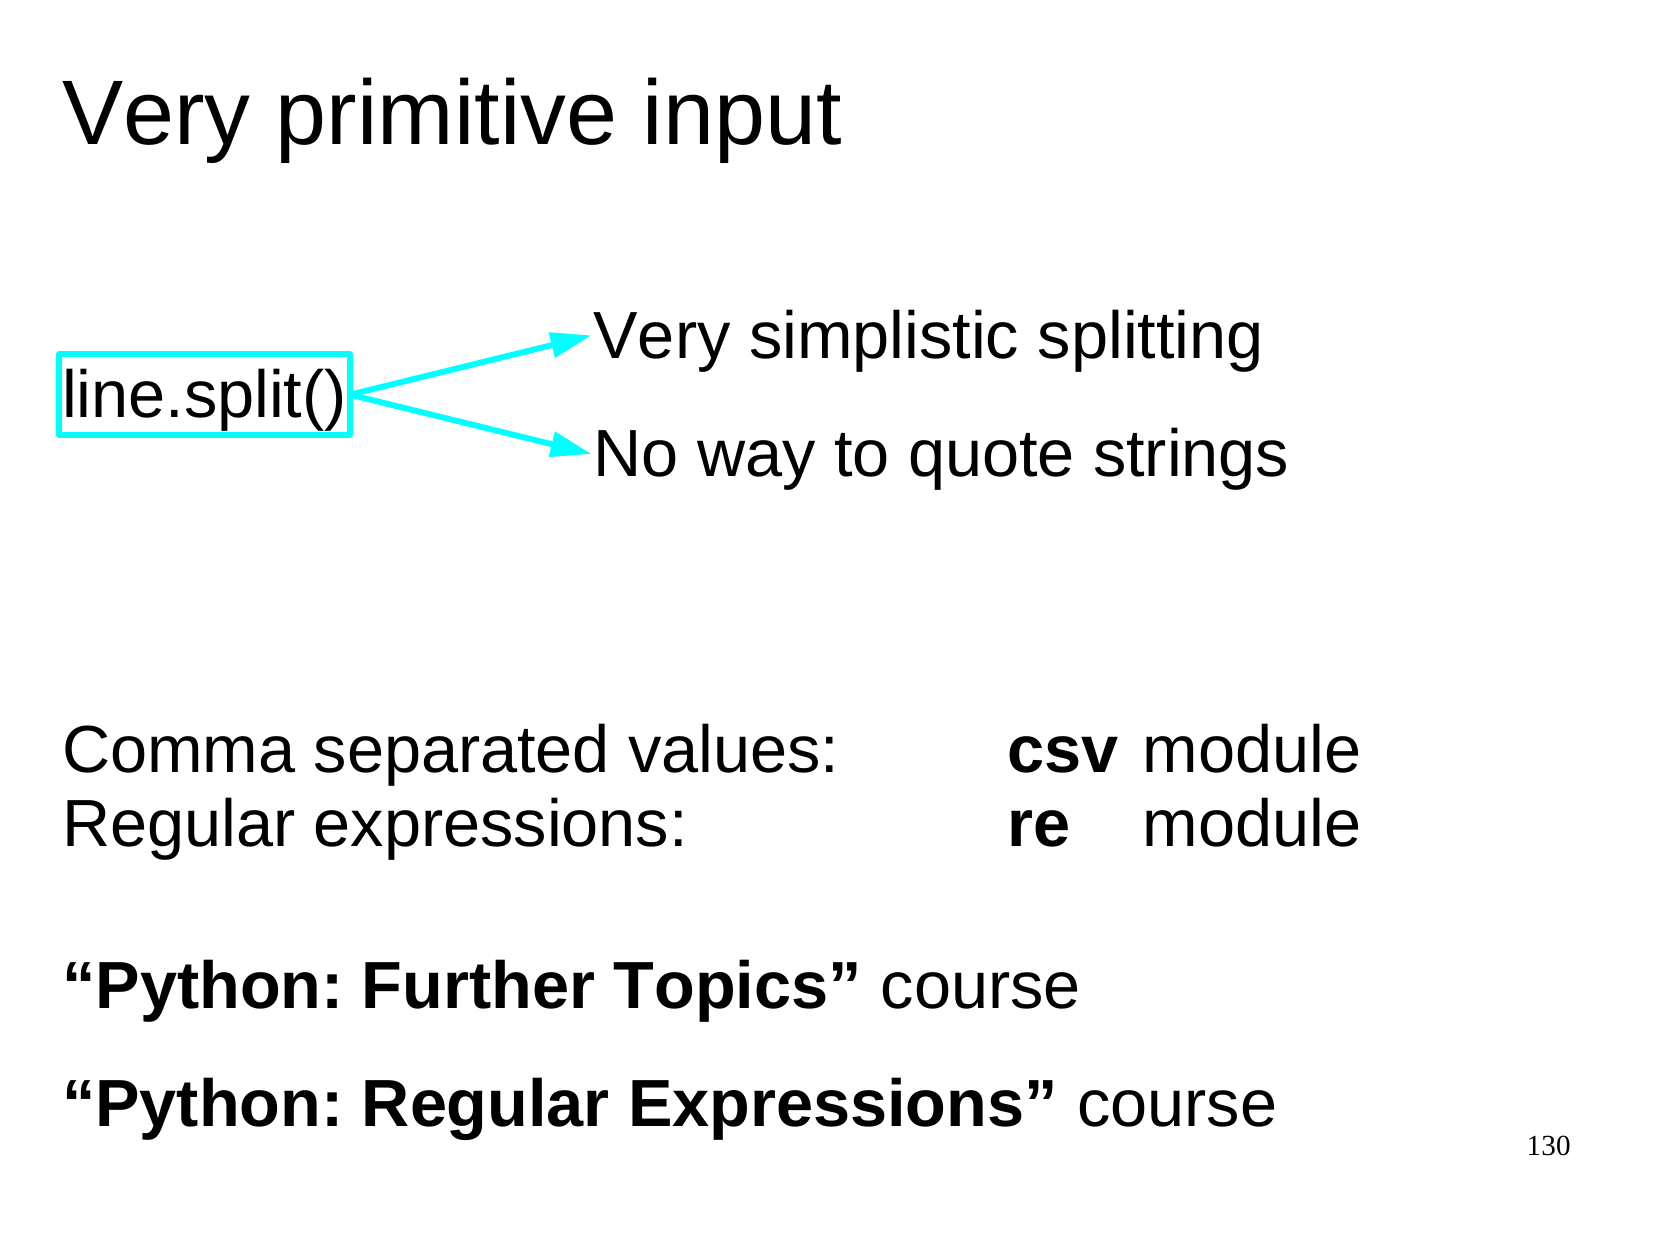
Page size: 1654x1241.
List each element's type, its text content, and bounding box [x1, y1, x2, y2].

text_box Comma separated values: csv module Regular expressions: re module [59, 708, 1365, 865]
text_box “Python: Regular Expressions” course [59, 1062, 1281, 1144]
text_box Very primitive input [59, 59, 846, 168]
text_box Very simplistic splitting [590, 295, 1268, 377]
text_box No way to quote strings [590, 413, 1294, 495]
text_box “Python: Further Topics” course [59, 944, 1085, 1026]
text_box line.split() [59, 354, 351, 436]
